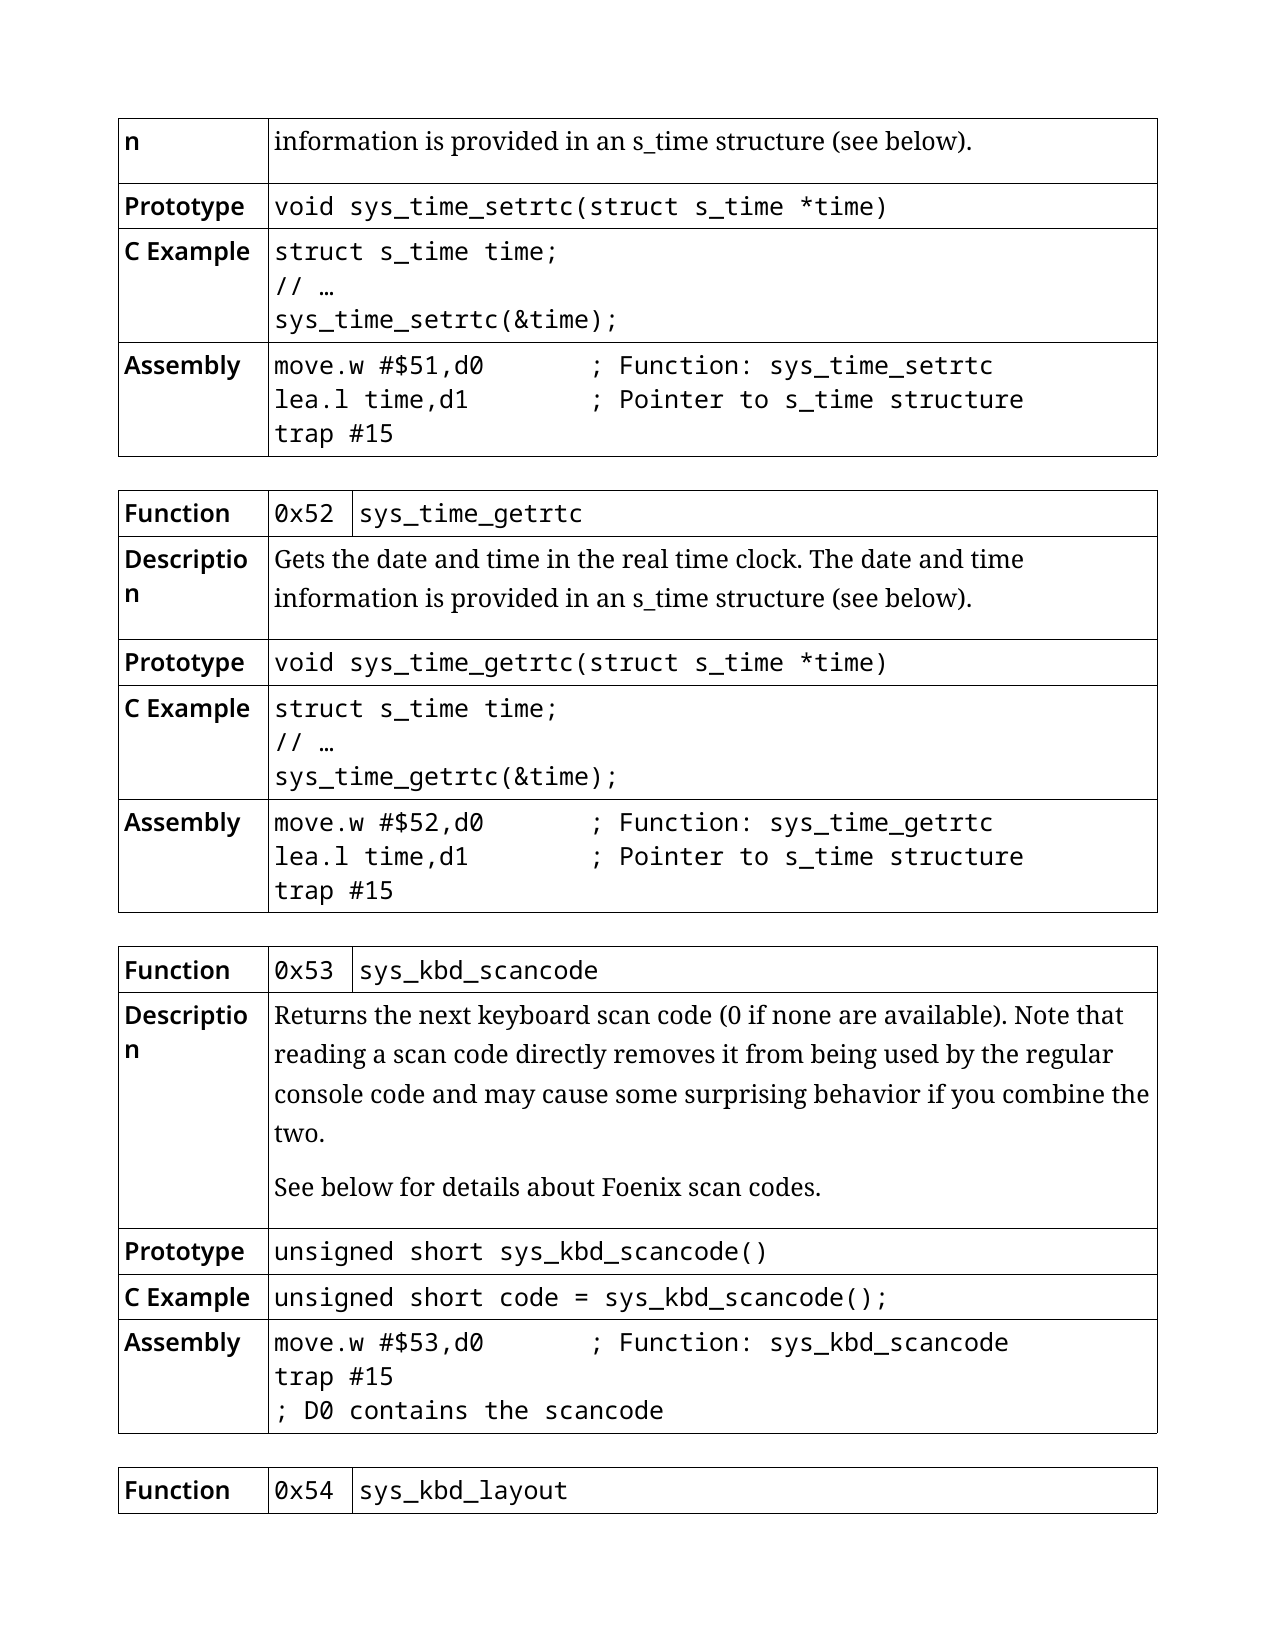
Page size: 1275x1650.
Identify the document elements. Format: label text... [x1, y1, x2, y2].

table_cell C Example [119, 686, 268, 798]
table_cell Assembly [119, 800, 268, 912]
table_cell Returns the next keyboard scan code (0 if none are available). Note that reading a scan code directly removes it from being used by the regular console code and may cause some surprising behavior if you combine the two. See below for details about Foenix scan codes. [269, 993, 1157, 1228]
table_cell move.w #$53,d0 ; Function: sys_kbd_scancode trap #15 ; D0 contains the scancode [269, 1320, 1157, 1433]
table_cell Description [119, 993, 268, 1228]
table_header sys_kbd_layout [353, 1468, 1157, 1513]
table_cell move.w #$52,d0 ; Function: sys_time_getrtc lea.l time,d1 ; Pointer to s_time structure trap #15 [269, 800, 1157, 912]
table_cell move.w #$51,d0 ; Function: sys_time_setrtc lea.l time,d1 ; Pointer to s_time structure trap #15 [269, 343, 1157, 456]
table_cell struct s_time time; // … sys_time_getrtc(&time); [269, 686, 1157, 798]
table_header 0x53 [269, 947, 352, 992]
table_cell unsigned short code = sys_kbd_scancode(); [269, 1275, 1157, 1319]
table_cell information is provided in an s_time structure (see below). [269, 119, 1157, 183]
table_cell Prototype [119, 1229, 268, 1273]
table_header Function [119, 947, 268, 992]
table_cell Assembly [119, 343, 268, 456]
table_cell Assembly [119, 1320, 268, 1433]
table_cell void sys_time_getrtc(struct s_time *time) [269, 640, 1157, 685]
table_cell Description [119, 537, 268, 639]
table_cell C Example [119, 1275, 268, 1319]
table_header sys_time_getrtc [353, 491, 1157, 536]
table_cell C Example [119, 229, 268, 342]
table_cell void sys_time_setrtc(struct s_time *time) [269, 184, 1157, 228]
table_cell n [119, 119, 268, 183]
table_header sys_kbd_scancode [353, 947, 1157, 992]
table_header Function [119, 1468, 268, 1513]
table_cell unsigned short sys_kbd_scancode() [269, 1229, 1157, 1273]
table_cell struct s_time time; // … sys_time_setrtc(&time); [269, 229, 1157, 342]
table_header 0x54 [269, 1468, 352, 1513]
table_header 0x52 [269, 491, 352, 536]
table_cell Prototype [119, 640, 268, 685]
table_cell Gets the date and time in the real time clock. The date and time information is provided in an s_time structure (see below). [269, 537, 1157, 639]
table_cell Prototype [119, 184, 268, 228]
table_header Function [119, 491, 268, 536]
